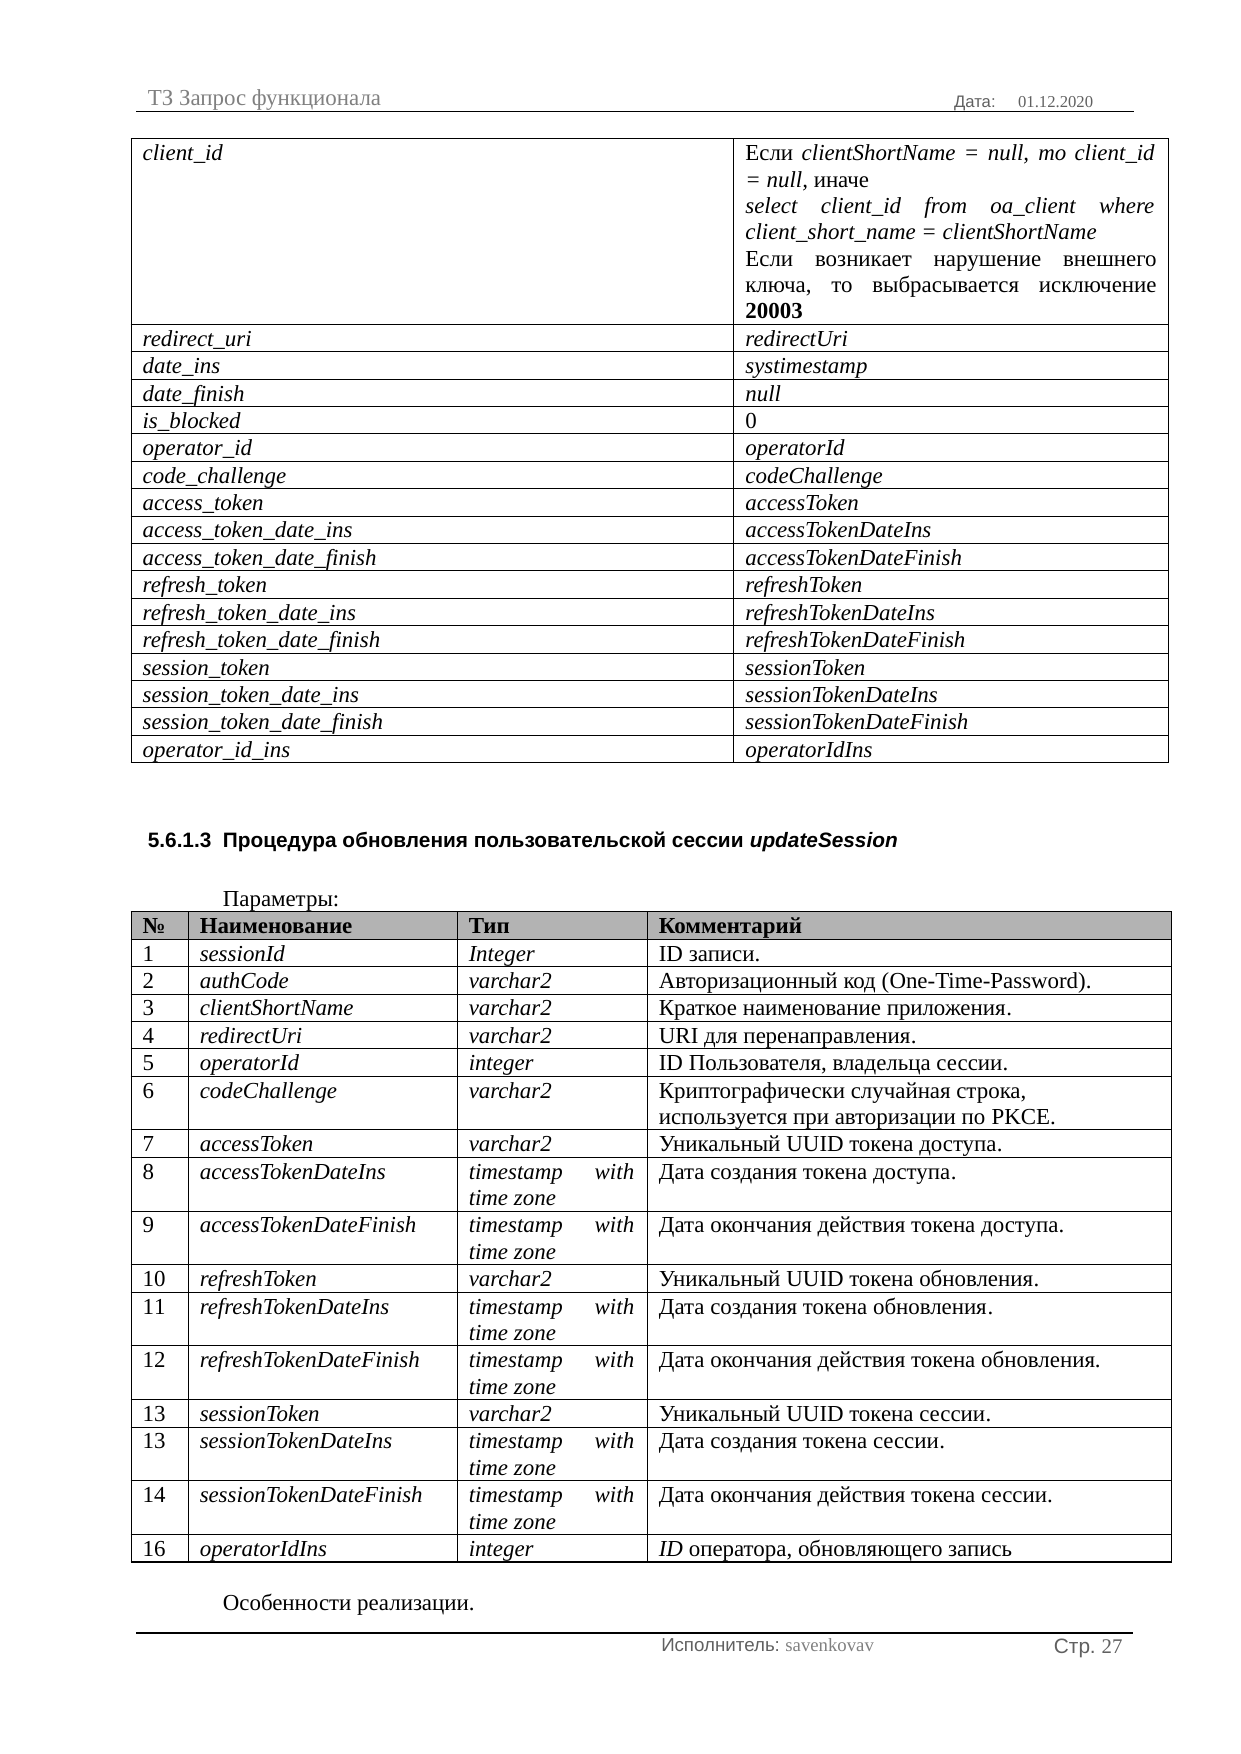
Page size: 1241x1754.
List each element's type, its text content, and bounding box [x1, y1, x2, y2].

table_cell sessionId [189, 940, 457, 966]
table_cell ID оператора, обновляющего запись [648, 1535, 1171, 1561]
table_cell 9 [132, 1212, 188, 1264]
table_cell Integer [458, 940, 647, 966]
table_cell codeChallenge [189, 1077, 457, 1129]
table_cell 12 [132, 1346, 188, 1399]
table_cell varchar2 [458, 1130, 647, 1157]
table_cell refreshTokenDateIns [189, 1293, 457, 1345]
table_cell integer [458, 1535, 647, 1561]
table_cell timestamp with time zone [458, 1212, 647, 1264]
table_cell integer [458, 1049, 647, 1076]
table_cell refresh_token_date_finish [132, 626, 733, 652]
table_cell Дата создания токена сессии. [648, 1428, 1171, 1480]
table_cell 0 [734, 407, 1168, 433]
table_cell varchar2 [458, 1022, 647, 1048]
table_cell operator_id [132, 434, 733, 461]
table_cell refreshTokenDateFinish [734, 626, 1168, 652]
table_cell sessionTokenDateIns [734, 681, 1168, 707]
table_cell Криптографически случайная строка, используется при авторизации по PKCE. [648, 1077, 1171, 1129]
table_header Комментарий [648, 912, 1171, 939]
table_cell refreshTokenDateFinish [189, 1346, 457, 1399]
table_cell 4 [132, 1022, 188, 1048]
table_cell 7 [132, 1130, 188, 1157]
table_cell operatorId [734, 434, 1168, 461]
table_cell 13 [132, 1428, 188, 1480]
table_cell 6 [132, 1077, 188, 1129]
table_header Тип [458, 912, 647, 939]
table_cell sessionTokenDateFinish [189, 1481, 457, 1534]
table_cell null [734, 380, 1168, 406]
table_cell varchar2 [458, 1400, 647, 1427]
table_cell 3 [132, 995, 188, 1021]
table_cell refreshToken [189, 1265, 457, 1292]
table_cell authСode [189, 967, 457, 993]
table_cell 11 [132, 1293, 188, 1345]
table_cell refresh_token [132, 571, 733, 598]
table_cell timestamp with time zone [458, 1346, 647, 1399]
table_cell Дата окончания действия токена доступа. [648, 1212, 1171, 1264]
table_cell operatorIdIns [734, 736, 1168, 762]
table_cell Дата окончания действия токена сессии. [648, 1481, 1171, 1534]
table_cell 8 [132, 1158, 188, 1211]
table_header Наименование [189, 912, 457, 939]
table_cell redirectUri [189, 1022, 457, 1048]
table_cell code_challenge [132, 462, 733, 488]
table_cell Если clientShortName = null, то client_id = null, иначе select client_id from oa_client where client_short_name = clientShortName Если возникает нарушение внешнего ключа, то выбрасывается исключение 20003 [734, 139, 1168, 324]
table_header № [132, 912, 188, 939]
table_cell varchar2 [458, 967, 647, 993]
table_cell varchar2 [458, 1265, 647, 1292]
table_cell codeChallenge [734, 462, 1168, 488]
table_cell Уникальный UUID токена обновления. [648, 1265, 1171, 1292]
table_cell Дата окончания действия токена обновления. [648, 1346, 1171, 1399]
text Особенности реализации. [223, 1589, 1152, 1615]
table_cell 14 [132, 1481, 188, 1534]
table_cell client_id [132, 139, 733, 324]
table_cell access_token_date_ins [132, 517, 733, 543]
table_cell operatorId [189, 1049, 457, 1076]
table_cell session_token [132, 654, 733, 680]
table_cell refresh_token_date_ins [132, 599, 733, 625]
table_cell ID записи. [648, 940, 1171, 966]
table_cell timestamp with time zone [458, 1158, 647, 1211]
table_cell systimestamp [734, 352, 1168, 378]
table_cell accessToken [734, 489, 1168, 516]
table_cell sessionToken [734, 654, 1168, 680]
table_cell Уникальный UUID токена доступа. [648, 1130, 1171, 1157]
table_cell operatorIdIns [189, 1535, 457, 1561]
table_cell varchar2 [458, 995, 647, 1021]
table_cell Дата создания токена обновления. [648, 1293, 1171, 1345]
table_cell sessionTokenDateIns [189, 1428, 457, 1480]
table_cell date_finish [132, 380, 733, 406]
table_cell timestamp with time zone [458, 1481, 647, 1534]
subtitle Процедура обновления пользовательской сессии updateSession [148, 828, 1152, 852]
table_cell timestamp with time zone [458, 1293, 647, 1345]
table_cell refreshToken [734, 571, 1168, 598]
table_cell Уникальный UUID токена сессии. [648, 1400, 1171, 1427]
table_cell access_token [132, 489, 733, 516]
table_cell refreshTokenDateIns [734, 599, 1168, 625]
table_cell access_token_date_finish [132, 544, 733, 570]
table_cell URI для перенаправления. [648, 1022, 1171, 1048]
table_cell Авторизационный код (One-Time-Password). [648, 967, 1171, 993]
table_cell 5 [132, 1049, 188, 1076]
table_cell accessTokenDateIns [734, 517, 1168, 543]
table_cell operator_id_ins [132, 736, 733, 762]
table_cell sessionToken [189, 1400, 457, 1427]
table_cell session_token_date_ins [132, 681, 733, 707]
table_cell 13 [132, 1400, 188, 1427]
table_cell ID Пользователя, владельца сессии. [648, 1049, 1171, 1076]
table_cell accessToken [189, 1130, 457, 1157]
table_cell sessionTokenDateFinish [734, 708, 1168, 735]
table_cell session_token_date_finish [132, 708, 733, 735]
table_cell accessTokenDateIns [189, 1158, 457, 1211]
table_cell date_ins [132, 352, 733, 378]
text Параметры: [223, 885, 1152, 911]
table_cell accessTokenDateFinish [734, 544, 1168, 570]
table_cell redirectUri [734, 325, 1168, 351]
table_cell 10 [132, 1265, 188, 1292]
table_cell redirect_uri [132, 325, 733, 351]
table_cell Краткое наименование приложения. [648, 995, 1171, 1021]
table_cell is_blocked [132, 407, 733, 433]
table_cell 16 [132, 1535, 188, 1561]
table_cell Дата создания токена доступа. [648, 1158, 1171, 1211]
table_cell 2 [132, 967, 188, 993]
table_cell 1 [132, 940, 188, 966]
table_cell clientShortName [189, 995, 457, 1021]
table_cell timestamp with time zone [458, 1428, 647, 1480]
table_cell accessTokenDateFinish [189, 1212, 457, 1264]
table_cell varchar2 [458, 1077, 647, 1129]
